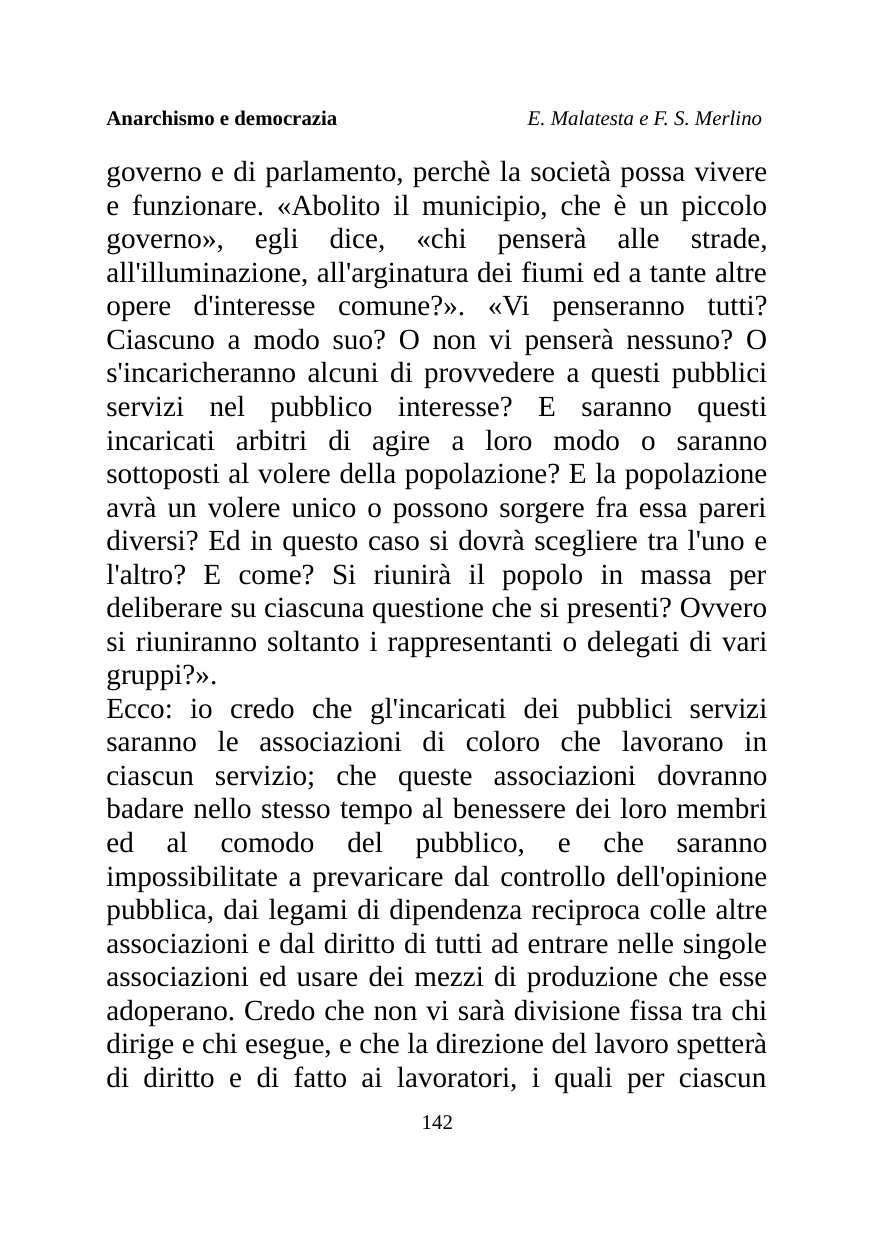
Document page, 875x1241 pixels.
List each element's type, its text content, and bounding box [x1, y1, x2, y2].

text governo e di parlamento, perchè la società possa vivere e funzionare. «Abolito il municipio, che è un piccolo governo», egli dice, «chi penserà alle strade, all'illuminazione, all'arginatura dei fiumi ed a tante altre opere d'interesse comune?». «Vi penseranno tutti? Ciascuno a modo suo? O non vi penserà nessuno? O s'incaricheranno alcuni di provvedere a questi pubblici servizi nel pubblico interesse? E saranno questi incaricati arbitri di agire a loro modo o saranno sottoposti al volere della popolazione? E la popolazione avrà un volere unico o possono sorgere fra essa pareri diversi? Ed in questo caso si dovrà scegliere tra l'uno e l'altro? E come? Si riunirà il popolo in massa per deliberare su ciascuna questione che si presenti? Ovvero si riuniranno soltanto i rappresentanti o delegati di vari gruppi?». [106, 154, 768, 691]
text Ecco: io credo che gl'incaricati dei pubblici servizi saranno le associazioni di coloro che lavorano in ciascun servizio; che queste associazioni dovranno badare nello stesso tempo al benessere dei loro membri ed al comodo del pubblico, e che saranno impossibilitate a prevaricare dal controllo dell'opinione pubblica, dai legami di dipendenza reciproca colle altre associazioni e dal diritto di tutti ad entrare nelle singole associazioni ed usare dei mezzi di produzione che esse adoperano. Credo che non vi sarà divisione fissa tra chi dirige e chi esegue, e che la direzione del lavoro spetterà di diritto e di fatto ai lavoratori, i quali per ciascun [106, 691, 768, 1093]
